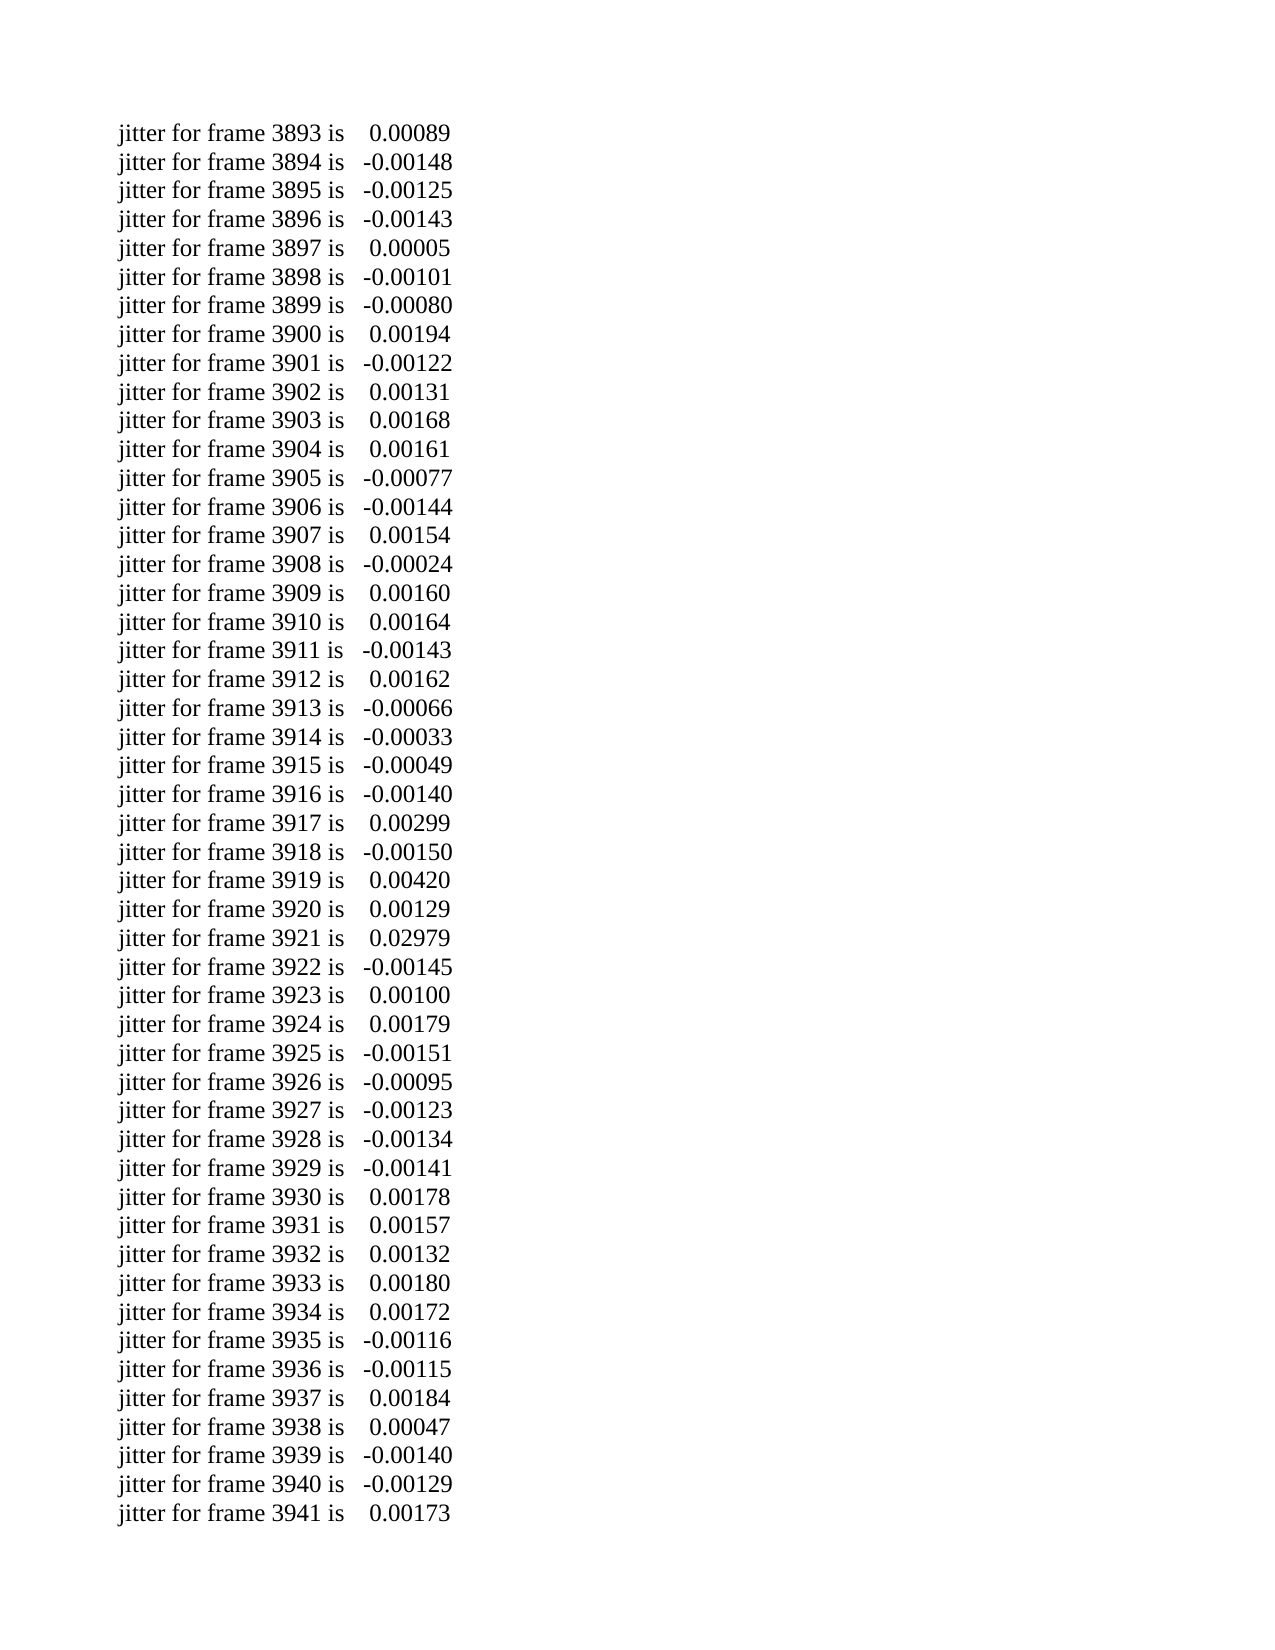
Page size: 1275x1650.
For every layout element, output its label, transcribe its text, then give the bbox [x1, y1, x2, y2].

text jitter for frame 3919 is 0.00420 [118, 866, 1157, 894]
text jitter for frame 3899 is -0.00080 [118, 291, 1157, 319]
text jitter for frame 3936 is -0.00115 [118, 1354, 1157, 1383]
text jitter for frame 3898 is -0.00101 [118, 262, 1157, 291]
text jitter for frame 3916 is -0.00140 [118, 779, 1157, 808]
text jitter for frame 3906 is -0.00144 [118, 492, 1157, 521]
text jitter for frame 3913 is -0.00066 [118, 693, 1157, 722]
text jitter for frame 3905 is -0.00077 [118, 463, 1157, 492]
text jitter for frame 3938 is 0.00047 [118, 1412, 1157, 1441]
text jitter for frame 3939 is -0.00140 [118, 1441, 1157, 1469]
text jitter for frame 3923 is 0.00100 [118, 981, 1157, 1009]
text jitter for frame 3904 is 0.00161 [118, 434, 1157, 463]
text jitter for frame 3907 is 0.00154 [118, 521, 1157, 549]
text jitter for frame 3940 is -0.00129 [118, 1469, 1157, 1498]
text jitter for frame 3929 is -0.00141 [118, 1153, 1157, 1182]
text jitter for frame 3893 is 0.00089 [118, 118, 1157, 147]
text jitter for frame 3935 is -0.00116 [118, 1326, 1157, 1354]
text jitter for frame 3902 is 0.00131 [118, 377, 1157, 406]
text jitter for frame 3924 is 0.00179 [118, 1009, 1157, 1038]
text jitter for frame 3895 is -0.00125 [118, 176, 1157, 204]
text jitter for frame 3915 is -0.00049 [118, 751, 1157, 779]
text jitter for frame 3909 is 0.00160 [118, 578, 1157, 607]
text jitter for frame 3928 is -0.00134 [118, 1124, 1157, 1153]
text jitter for frame 3901 is -0.00122 [118, 348, 1157, 377]
text jitter for frame 3931 is 0.00157 [118, 1211, 1157, 1239]
text jitter for frame 3930 is 0.00178 [118, 1182, 1157, 1211]
text jitter for frame 3937 is 0.00184 [118, 1383, 1157, 1412]
text jitter for frame 3941 is 0.00173 [118, 1498, 1157, 1527]
text jitter for frame 3920 is 0.00129 [118, 894, 1157, 923]
text jitter for frame 3911 is -0.00143 [118, 636, 1157, 664]
text jitter for frame 3932 is 0.00132 [118, 1239, 1157, 1268]
text jitter for frame 3926 is -0.00095 [118, 1067, 1157, 1096]
text jitter for frame 3900 is 0.00194 [118, 319, 1157, 348]
text jitter for frame 3933 is 0.00180 [118, 1268, 1157, 1297]
text jitter for frame 3894 is -0.00148 [118, 147, 1157, 176]
text jitter for frame 3917 is 0.00299 [118, 808, 1157, 837]
text jitter for frame 3921 is 0.02979 [118, 923, 1157, 952]
text jitter for frame 3918 is -0.00150 [118, 837, 1157, 866]
text jitter for frame 3908 is -0.00024 [118, 549, 1157, 578]
text jitter for frame 3927 is -0.00123 [118, 1096, 1157, 1124]
text jitter for frame 3910 is 0.00164 [118, 607, 1157, 636]
text jitter for frame 3903 is 0.00168 [118, 406, 1157, 434]
text jitter for frame 3934 is 0.00172 [118, 1297, 1157, 1326]
text jitter for frame 3914 is -0.00033 [118, 722, 1157, 751]
text jitter for frame 3896 is -0.00143 [118, 204, 1157, 233]
text jitter for frame 3925 is -0.00151 [118, 1038, 1157, 1067]
text jitter for frame 3897 is 0.00005 [118, 233, 1157, 262]
text jitter for frame 3912 is 0.00162 [118, 664, 1157, 693]
text jitter for frame 3922 is -0.00145 [118, 952, 1157, 981]
